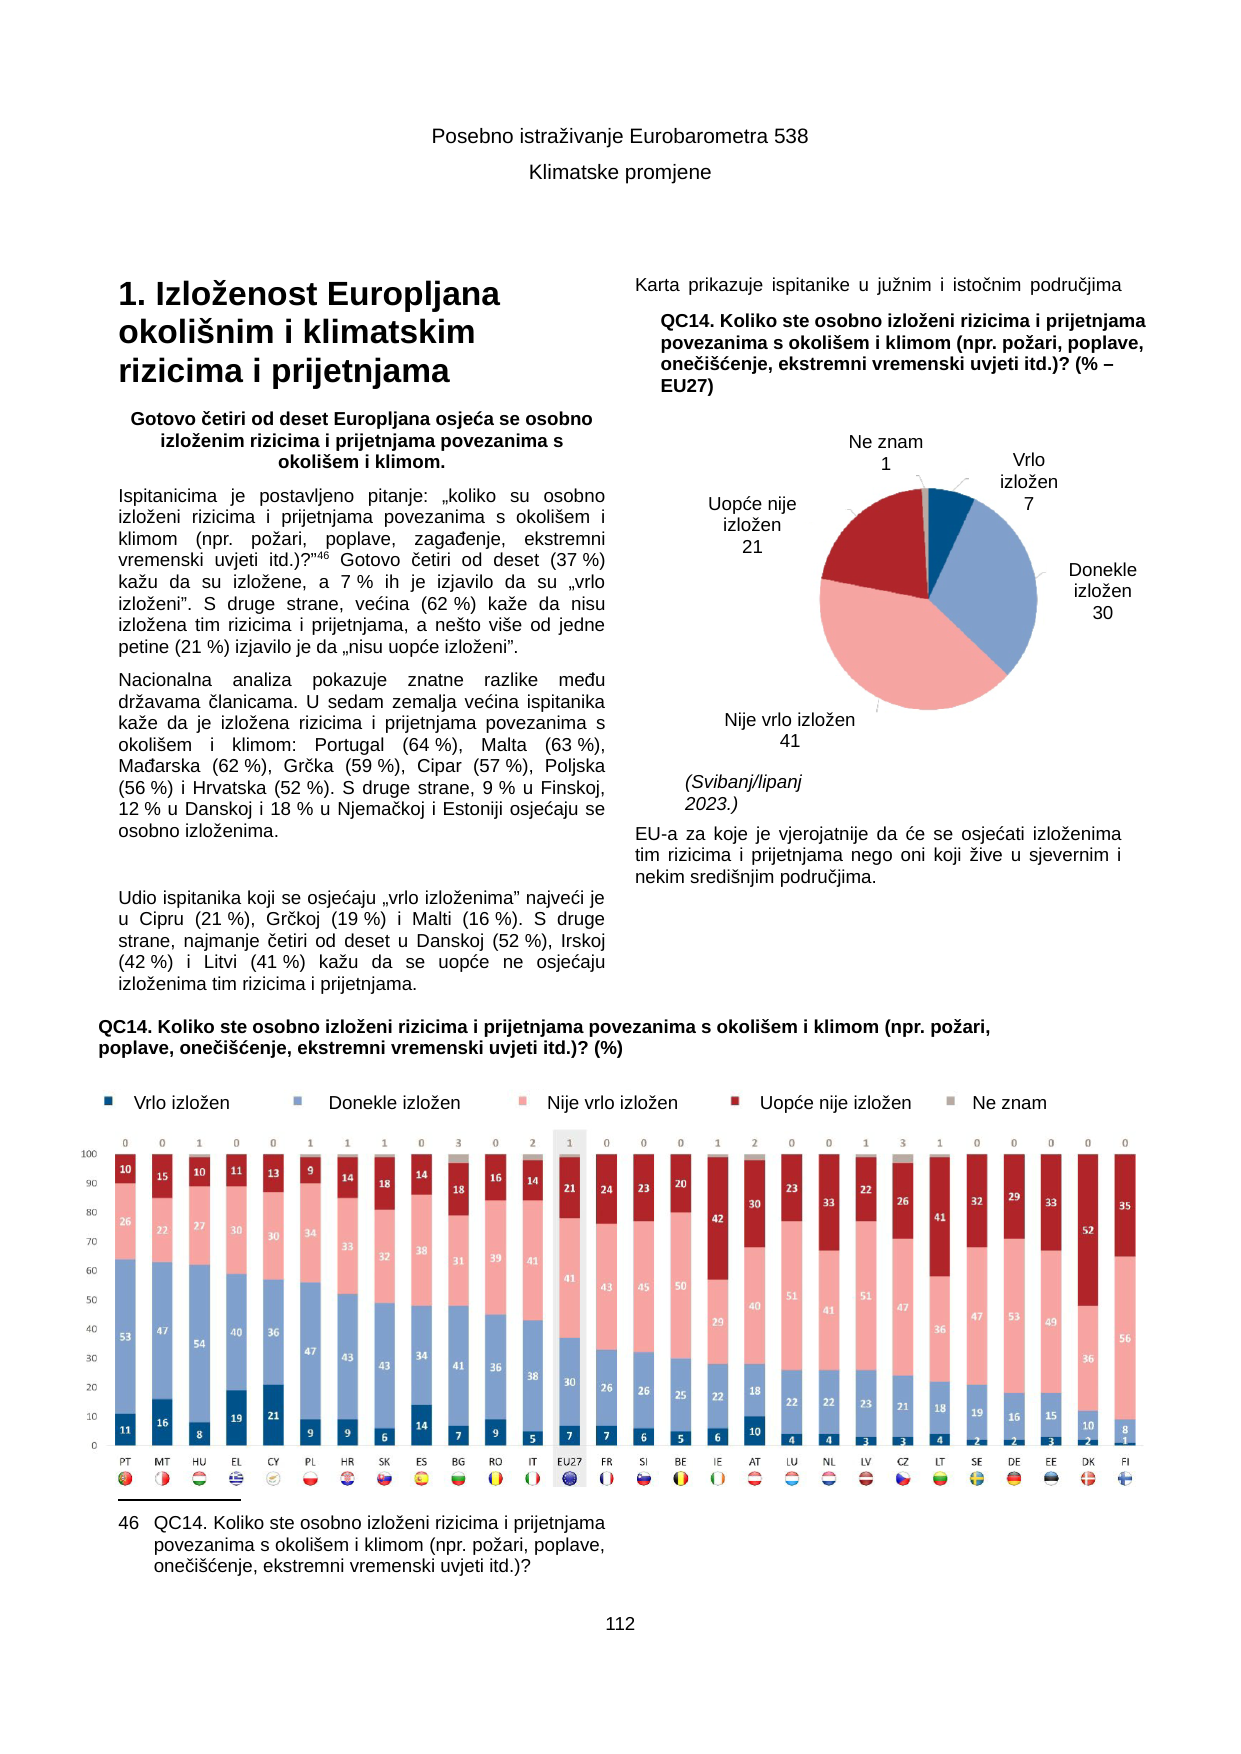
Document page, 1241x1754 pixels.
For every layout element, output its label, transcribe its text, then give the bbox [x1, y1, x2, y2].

picture [640, 1100, 645, 1108]
text Karta prikazuje ispitanike u južnim i istočnim područjima EU-a za koje je vjerojatnije da će se osjećati izloženima tim rizicima i prijetnjama nego oni koji žive u sjevernim i nekim središnjim područjima. [635, 273, 1122, 887]
text Gotovo četiri od deset Europljana osjeća se osobno izloženim rizicima i prijetnjama povezanima s okolišem i klimom. [118, 408, 605, 473]
picture [423, 1100, 428, 1108]
text Udio ispitanika koji se osjećaju „vrlo izloženima” najveći je u Cipru (21 %), Grčkoj (19 %) i Malti (16 %). S druge strane, najmanje četiri od deset u Danskoj (52 %), Irskoj (42 %) i Litvi (41 %) kažu da se uopće ne osjećaju izloženima tim rizicima i prijetnjama. [118, 887, 605, 994]
picture [550, 1099, 557, 1109]
picture [331, 1098, 339, 1108]
subtitle 1. Izloženost Europljana okolišnim i klimatskim rizicima i prijetnjama [118, 273, 605, 389]
picture [803, 462, 1049, 716]
text QC14. Koliko ste osobno izloženi rizicima i prijetnjama povezanima s okolišem i klimom (npr. požari, poplave, onečišćenje, ekstremni vremenski uvjeti itd.)? [118, 1512, 605, 1577]
picture [77, 1120, 1144, 1487]
text Ispitanicima je postavljeno pitanje: „koliko su osobno izloženi rizicima i prijetnjama povezanima s okolišem i klimom (npr. požari, poplave, zagađenje, ekstremni vremenski uvjeti itd.)?” Gotovo četiri od deset (37 %) kažu da su izložene, a 7 % ih je izjavilo da su „vrlo izloženi”. S druge strane, većina (62 %) kaže da nisu izložena tim rizicima i prijetnjama, a nešto više od jedne petine (21 %) izjavilo je da „nisu uopće izloženi”. [118, 484, 605, 657]
text Nacionalna analiza pokazuje znatne razlike među državama članicama. U sedam zemalja većina ispitanika kaže da je izložena rizicima i prijetnjama povezanima s okolišem i klimom: Portugal (64 %), Malta (63 %), Mađarska (62 %), Grčka (59 %), Cipar (57 %), Poljska (56 %) i Hrvatska (52 %). S druge strane, 9 % u Finskoj, 12 % u Danskoj i 18 % u Njemačkoj i Estoniji osjećaju se osobno izloženima. [118, 669, 605, 841]
picture [95, 1080, 958, 1109]
picture [192, 1100, 197, 1108]
picture [345, 1100, 350, 1108]
picture [607, 1100, 612, 1108]
picture [776, 1100, 781, 1108]
picture [874, 1100, 879, 1108]
picture [158, 1100, 163, 1108]
